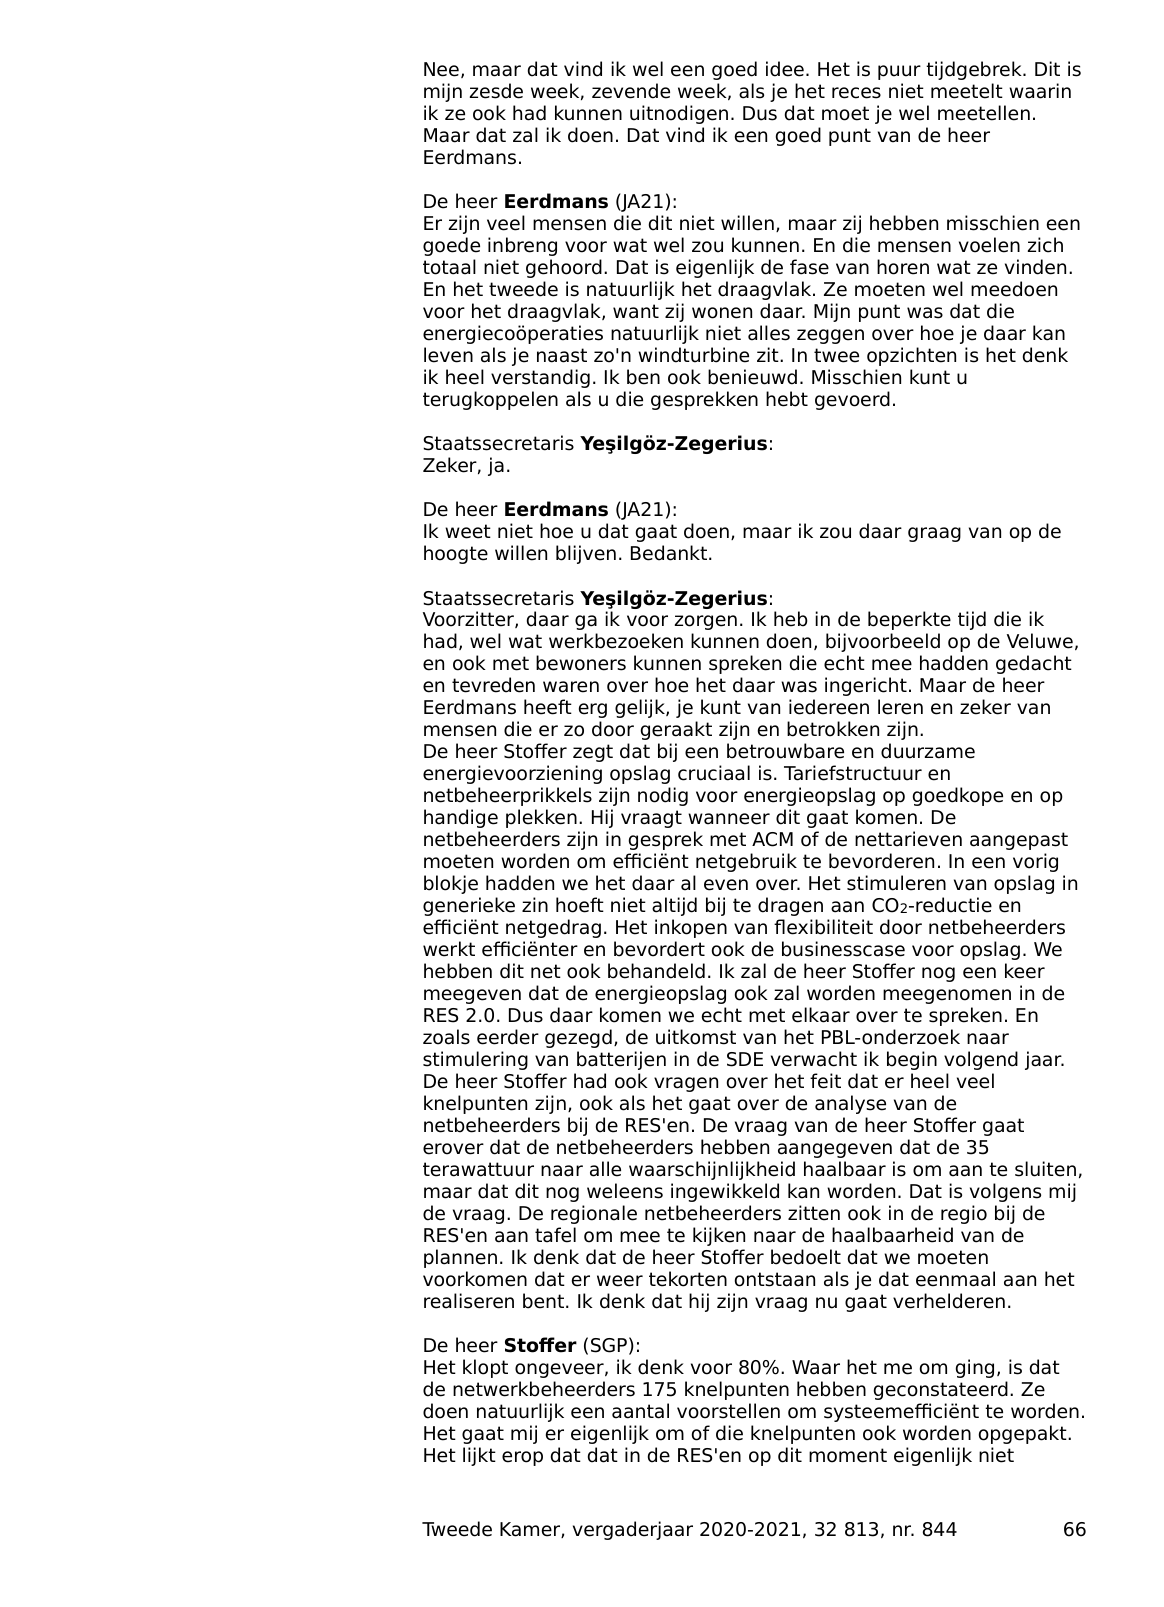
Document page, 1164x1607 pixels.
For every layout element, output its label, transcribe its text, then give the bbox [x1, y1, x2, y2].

text De heer Stoffer zegt dat bij een betrouwbare en duurzame energievoorziening opslag cruciaal is. Tariefstructuur en netbeheerprikkels zijn nodig voor energieopslag op goedkope en op handige plekken. Hij vraagt wanneer dit gaat komen. De netbeheerders zijn in gesprek met ACM of de nettarieven aangepast moeten worden om efficiënt netgebruik te bevorderen. In een vorig blokje hadden we het daar al even over. Het stimuleren van opslag in generieke zin hoeft niet altijd bij te dragen aan CO2-reductie en efficiënt netgedrag. Het inkopen van flexibiliteit door netbeheerders werkt efficiënter en bevordert ook de businesscase voor opslag. We hebben dit net ook behandeld. Ik zal de heer Stoffer nog een keer meegeven dat de energieopslag ook zal worden meegenomen in de RES 2.0. Dus daar komen we echt met elkaar over te spreken. En zoals eerder gezegd, de uitkomst van het PBL-onderzoek naar stimulering van batterijen in de SDE verwacht ik begin volgend jaar. [422, 741, 1087, 1071]
text Het klopt ongeveer, ik denk voor 80%. Waar het me om ging, is dat de netwerkbeheerders 175 knelpunten hebben geconstateerd. Ze doen natuurlijk een aantal voorstellen om systeemefficiënt te worden. Het gaat mij er eigenlijk om of die knelpunten ook worden opgepakt. Het lijkt erop dat dat in de RES'en op dit moment eigenlijk niet [422, 1357, 1087, 1467]
text De heer Eerdmans (JA21): [422, 499, 1087, 521]
text Er zijn veel mensen die dit niet willen, maar zij hebben misschien een goede inbreng voor wat wel zou kunnen. En die mensen voelen zich totaal niet gehoord. Dat is eigenlijk de fase van horen wat ze vinden. En het tweede is natuurlijk het draagvlak. Ze moeten wel meedoen voor het draagvlak, want zij wonen daar. Mijn punt was dat die energiecoöperaties natuurlijk niet alles zeggen over hoe je daar kan leven als je naast zo'n windturbine zit. In twee opzichten is het denk ik heel verstandig. Ik ben ook benieuwd. Misschien kunt u terugkoppelen als u die gesprekken hebt gevoerd. [422, 213, 1087, 411]
text Voorzitter, daar ga ik voor zorgen. Ik heb in de beperkte tijd die ik had, wel wat werkbezoeken kunnen doen, bijvoorbeeld op de Veluwe, en ook met bewoners kunnen spreken die echt mee hadden gedacht en tevreden waren over hoe het daar was ingericht. Maar de heer Eerdmans heeft erg gelijk, je kunt van iedereen leren en zeker van mensen die er zo door geraakt zijn en betrokken zijn. [422, 609, 1087, 741]
text Zeker, ja. [422, 455, 1087, 477]
text Staatssecretaris Yeşilgöz-Zegerius: [422, 587, 1087, 609]
text Staatssecretaris Yeşilgöz-Zegerius: [422, 433, 1087, 455]
text De heer Eerdmans (JA21): [422, 191, 1087, 213]
text De heer Stoffer (SGP): [422, 1335, 1087, 1357]
text Nee, maar dat vind ik wel een goed idee. Het is puur tijdgebrek. Dit is mijn zesde week, zevende week, als je het reces niet meetelt waarin ik ze ook had kunnen uitnodigen. Dus dat moet je wel meetellen. Maar dat zal ik doen. Dat vind ik een goed punt van de heer Eerdmans. [422, 59, 1087, 169]
text De heer Stoffer had ook vragen over het feit dat er heel veel knelpunten zijn, ook als het gaat over de analyse van de netbeheerders bij de RES'en. De vraag van de heer Stoffer gaat erover dat de netbeheerders hebben aangegeven dat de 35 terawattuur naar alle waarschijnlijkheid haalbaar is om aan te sluiten, maar dat dit nog weleens ingewikkeld kan worden. Dat is volgens mij de vraag. De regionale netbeheerders zitten ook in de regio bij de RES'en aan tafel om mee te kijken naar de haalbaarheid van de plannen. Ik denk dat de heer Stoffer bedoelt dat we moeten voorkomen dat er weer tekorten ontstaan als je dat eenmaal aan het realiseren bent. Ik denk dat hij zijn vraag nu gaat verhelderen. [422, 1071, 1087, 1313]
text Ik weet niet hoe u dat gaat doen, maar ik zou daar graag van op de hoogte willen blijven. Bedankt. [422, 521, 1087, 565]
